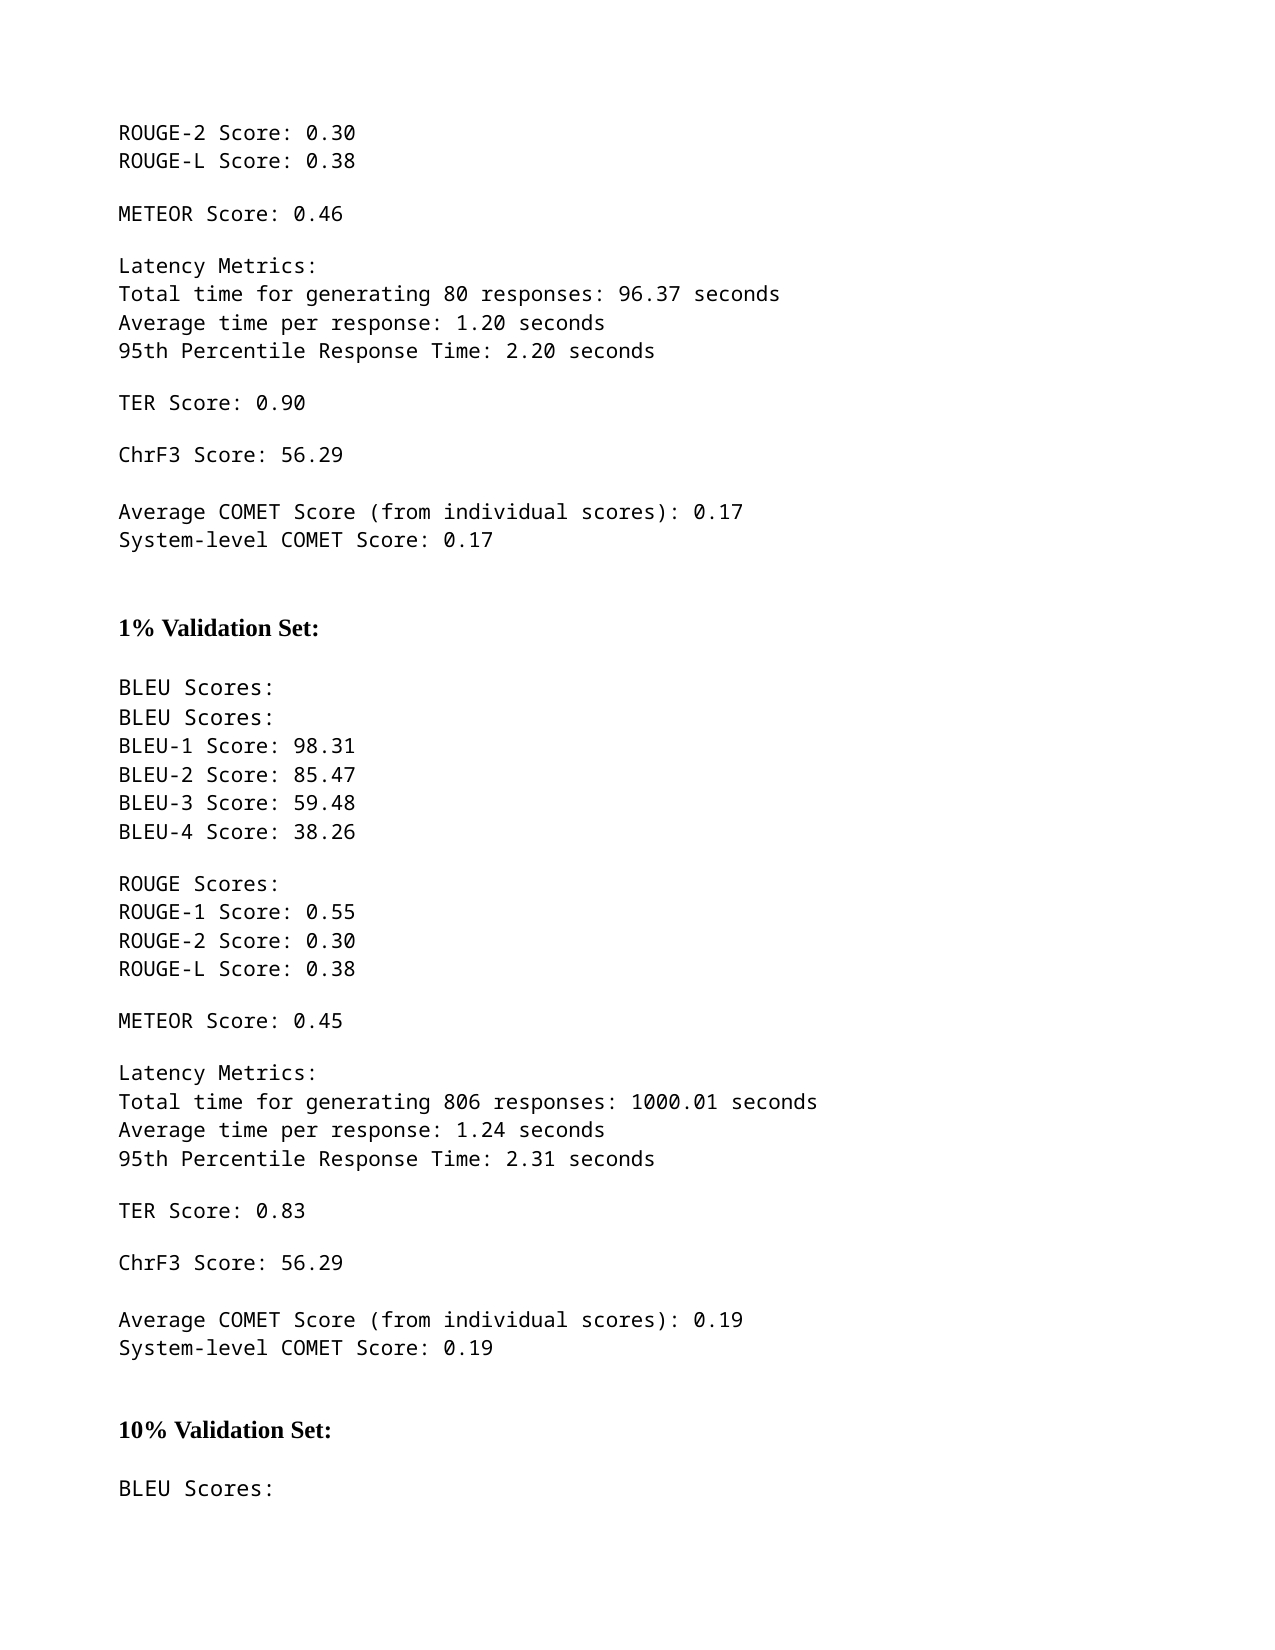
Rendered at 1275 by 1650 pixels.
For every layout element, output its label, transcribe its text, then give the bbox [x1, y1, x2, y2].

text Average time per response: 1.24 seconds [118, 1115, 1157, 1144]
text TER Score: 0.83 [118, 1196, 1157, 1224]
text ChrF3 Score: 56.29 [118, 1248, 1157, 1276]
text 1% Validation Set: [118, 613, 1157, 642]
text Average time per response: 1.20 seconds [118, 308, 1157, 336]
text Average COMET Score (from individual scores): 0.19 [118, 1305, 1157, 1333]
text Latency Metrics: [118, 251, 1157, 279]
text 10% Validation Set: [118, 1415, 1157, 1444]
text ROUGE-1 Score: 0.55 [118, 897, 1157, 926]
text ROUGE Scores: [118, 869, 1157, 897]
text BLEU Scores: [118, 702, 1157, 732]
text System-level COMET Score: 0.19 [118, 1333, 1157, 1362]
text BLEU-3 Score: 59.48 [118, 788, 1157, 817]
text METEOR Score: 0.45 [118, 1006, 1157, 1035]
text BLEU-1 Score: 98.31 [118, 732, 1157, 760]
text TER Score: 0.90 [118, 388, 1157, 417]
text Total time for generating 806 responses: 1000.01 seconds [118, 1087, 1157, 1115]
text 95th Percentile Response Time: 2.31 seconds [118, 1144, 1157, 1172]
text BLEU-4 Score: 38.26 [118, 817, 1157, 845]
text Total time for generating 80 responses: 96.37 seconds [118, 279, 1157, 308]
text Latency Metrics: [118, 1058, 1157, 1087]
text BLEU-2 Score: 85.47 [118, 760, 1157, 788]
text ROUGE-2 Score: 0.30 [118, 926, 1157, 954]
text ROUGE-L Score: 0.38 [118, 954, 1157, 983]
text System-level COMET Score: 0.17 [118, 526, 1157, 554]
text ChrF3 Score: 56.29 [118, 440, 1157, 469]
text BLEU Scores: [118, 672, 1157, 702]
text BLEU Scores: [118, 1473, 1157, 1502]
text ROUGE-L Score: 0.38 [118, 147, 1157, 175]
text ROUGE-2 Score: 0.30 [118, 118, 1157, 147]
text 95th Percentile Response Time: 2.20 seconds [118, 336, 1157, 364]
text Average COMET Score (from individual scores): 0.17 [118, 497, 1157, 526]
text METEOR Score: 0.46 [118, 199, 1157, 227]
